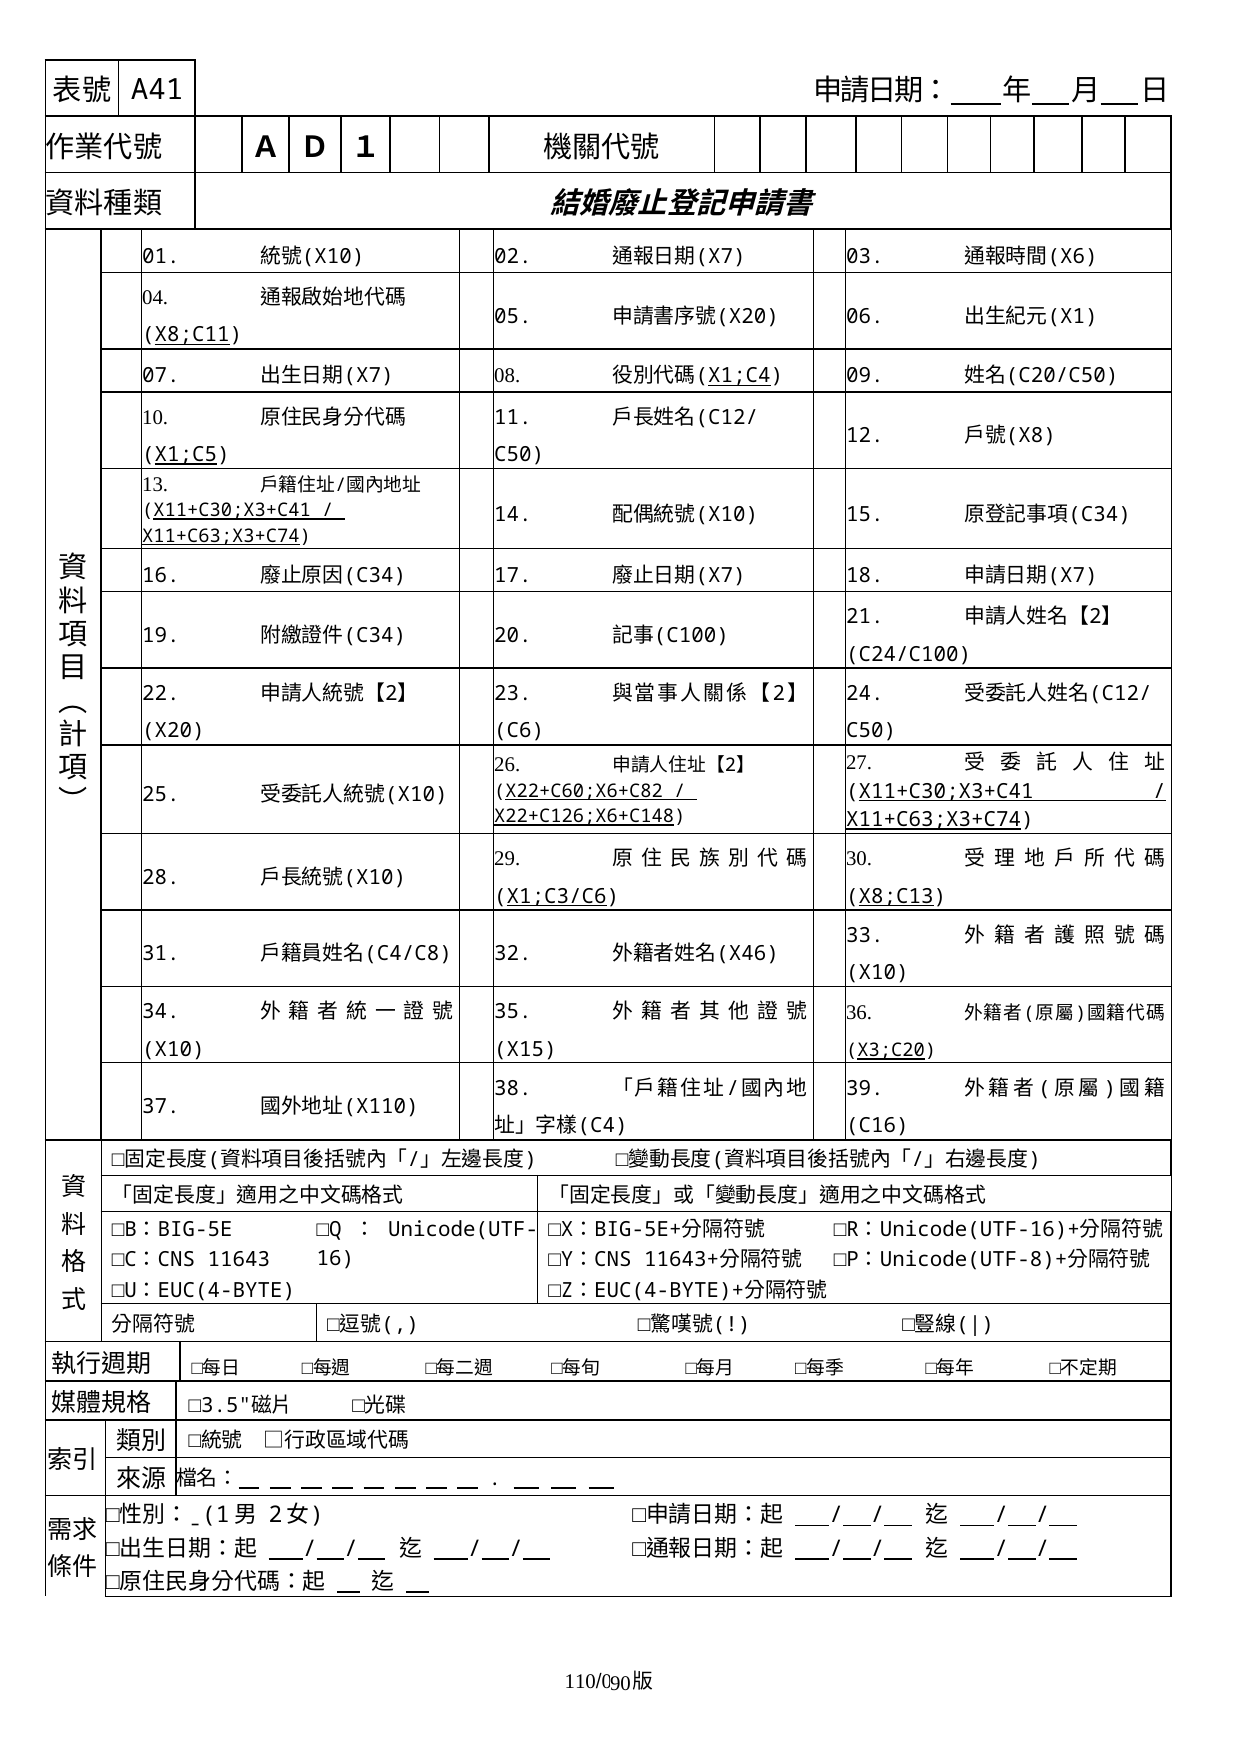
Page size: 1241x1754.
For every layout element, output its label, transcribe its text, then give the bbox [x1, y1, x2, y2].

table_cell [814, 834, 845, 909]
table_cell 配偶統號(X10) [494, 469, 813, 547]
table_cell [460, 746, 493, 833]
table_cell 通報日期(X7) [494, 230, 813, 271]
table_cell [814, 746, 845, 833]
table_cell [1083, 117, 1124, 172]
table_cell A41 [119, 61, 194, 115]
table_cell [460, 549, 493, 591]
table_cell [102, 273, 141, 348]
table_cell [102, 746, 141, 833]
table_cell □Q：Unicode(UTF-16) [316, 1212, 537, 1303]
table_cell 與當事人關係【2】(C6) [494, 669, 813, 744]
table_cell Ｄ [290, 117, 340, 172]
table_cell [460, 987, 493, 1062]
table_cell □性別：ˍ(1男 2女) □出生日期：起 / / 迄 / / □原住民身分代碼：起 迄 [106, 1496, 632, 1596]
table_cell 類別 [106, 1421, 175, 1457]
table_cell □固定長度(資料項目後括號內「/」左邊長度) [102, 1141, 605, 1175]
table_cell 申請日期(X7) [846, 549, 1171, 591]
table_cell [440, 117, 488, 172]
table_cell [196, 117, 241, 172]
table_cell 索引 [46, 1421, 105, 1494]
table_cell [102, 230, 141, 271]
table_cell 機關代號 [490, 117, 714, 172]
table_cell [761, 117, 805, 172]
table_cell 出生日期(X7) [142, 350, 459, 391]
table_cell 原住民族別代碼(X1;C3/C6) [494, 834, 813, 909]
table_cell 姓名(C20/C50) [846, 350, 1171, 391]
table_cell [719, 1382, 1045, 1419]
table_cell [1045, 1382, 1170, 1419]
table_cell 原登記事項(C34) [846, 469, 1171, 547]
table_cell [1126, 117, 1170, 172]
table_cell [102, 469, 141, 547]
table_cell [460, 834, 493, 909]
table_cell 「戶籍住址/國內地址」字樣(C4) [494, 1063, 813, 1139]
table_cell 原住民身分代碼(X1;C5) [142, 393, 459, 468]
table_cell [102, 592, 141, 667]
table_cell □申請日期：起 / / 迄 / / □通報日期：起 / / 迄 / / [632, 1496, 1170, 1596]
table_cell 戶號(X8) [846, 393, 1171, 468]
table_cell 資料格式 [46, 1141, 101, 1341]
table_cell 戶籍住址/國內地址(X11+C30;X3+C41 / X11+C63;X3+C74) [142, 469, 459, 547]
table_cell 外籍者(原屬)國籍(C16) [846, 1063, 1171, 1139]
table_cell 資料種類 [46, 173, 194, 228]
table_cell 附繳證件(C34) [142, 592, 459, 667]
table_cell [715, 117, 759, 172]
table_cell １ [342, 117, 389, 172]
table_cell [102, 834, 141, 909]
table_cell 申請人住址【2】(X22+C60;X6+C82 / X22+C126;X6+C148) [494, 746, 813, 833]
table_cell [460, 911, 493, 986]
table_cell □驚嘆號(!) [627, 1304, 892, 1341]
table_cell [460, 230, 493, 271]
table_cell [460, 393, 493, 468]
table_cell [460, 350, 493, 391]
table_cell 戶長姓名(C12/C50) [494, 393, 813, 468]
table_cell □B：BIG-5E □C：CNS 11643 □U：EUC(4-BYTE) [102, 1212, 316, 1303]
table_cell [102, 669, 141, 744]
table_cell [814, 1063, 845, 1139]
table_cell □變動長度(資料項目後括號內「/」右邊長度) [605, 1141, 1170, 1175]
table_cell 通報時間(X6) [846, 230, 1171, 271]
table_cell [1035, 117, 1081, 172]
table_cell 結婚廢止登記申請書 [196, 173, 1170, 228]
table_cell [814, 350, 845, 391]
table_cell 外籍者姓名(X46) [494, 911, 813, 986]
table_cell 媒體規格 [46, 1382, 175, 1419]
table_cell □每日 [181, 1342, 302, 1380]
table_cell 外籍者統一證號(X10) [142, 987, 459, 1062]
table_cell 受委託人統號(X10) [142, 746, 459, 833]
table_cell [460, 273, 493, 348]
table_cell □R：Unicode(UTF-16)+分隔符號 □P：Unicode(UTF-8)+分隔符號 [834, 1212, 1170, 1303]
table_cell 來源 [106, 1458, 175, 1494]
table_cell □豎線(|) [892, 1304, 1170, 1341]
table_cell □X：BIG-5E+分隔符號 □Y：CNS 11643+分隔符號 □Z：EUC(4-BYTE)+分隔符號 [538, 1212, 834, 1303]
table_cell 資料項目︵計 項︶ [46, 230, 100, 1139]
table_cell [814, 987, 845, 1062]
table_cell [857, 117, 901, 172]
table_cell 國外地址(X110) [142, 1063, 459, 1139]
table_cell 需求條件 [46, 1496, 105, 1596]
table_cell [814, 393, 845, 468]
table_cell 作業代號 [46, 117, 194, 172]
table_cell [814, 669, 845, 744]
table_cell 出生紀元(X1) [846, 273, 1171, 348]
table_cell 通報啟始地代碼(X8;C11) [142, 273, 459, 348]
table_cell [948, 117, 990, 172]
table_cell [807, 117, 855, 172]
table_cell [991, 117, 1033, 172]
table_cell [814, 592, 845, 667]
table_cell 戶籍員姓名(C4/C8) [142, 911, 459, 986]
table_cell □每旬 [551, 1342, 673, 1380]
table_cell 記事(C100) [494, 592, 813, 667]
table_cell □每月 [673, 1342, 795, 1380]
table_cell [102, 1063, 141, 1139]
table_cell [814, 230, 845, 271]
table_cell □每週 [302, 1342, 425, 1380]
table_cell [814, 549, 845, 591]
table_cell 「固定長度」適用之中文碼格式 [102, 1176, 537, 1211]
table_cell 受委託人姓名(C12/C50) [846, 669, 1171, 744]
table_cell 申請人統號【2】(X20) [142, 669, 459, 744]
table_cell [102, 987, 141, 1062]
table_cell [460, 1063, 493, 1139]
table_cell [102, 393, 141, 468]
table_cell □不定期 [1049, 1342, 1170, 1380]
table_cell 廢止日期(X7) [494, 549, 813, 591]
table_cell 「固定長度」或「變動長度」適用之中文碼格式 [538, 1176, 1171, 1211]
table_cell [391, 117, 439, 172]
table_cell □光碟 [352, 1382, 719, 1419]
table_cell 役別代碼(X1;C4) [494, 350, 813, 391]
table_cell 申請書序號(X20) [494, 273, 813, 348]
table_cell [460, 669, 493, 744]
table_cell □每季 [795, 1342, 925, 1380]
table_cell 申請人姓名【2】(C24/C100) [846, 592, 1171, 667]
table_cell 廢止原因(C34) [142, 549, 459, 591]
table_cell [460, 469, 493, 547]
table_cell [902, 117, 947, 172]
table_cell □每二週 [425, 1342, 551, 1380]
table_cell 外籍者護照號碼(X10) [846, 911, 1171, 986]
table_cell 表號 [46, 61, 118, 115]
table_cell 執行週期 [46, 1342, 179, 1380]
table_cell [460, 592, 493, 667]
table_cell □3.5"磁片 [177, 1382, 352, 1419]
table_cell Ａ [243, 117, 288, 172]
table_cell 受理地戶所代碼(X8;C13) [846, 834, 1171, 909]
table_cell [814, 911, 845, 986]
table_cell [102, 549, 141, 591]
table_cell [102, 350, 141, 391]
table_cell □逗號(,) [317, 1304, 627, 1341]
table_cell □統號 □行政區域代碼 [177, 1421, 1170, 1457]
table_cell 外籍者(原屬)國籍代碼(X3;C20) [846, 987, 1171, 1062]
table_cell [102, 911, 141, 986]
table_cell 申請日期： 年 月 日 [196, 59, 1171, 115]
table_cell 戶長統號(X10) [142, 834, 459, 909]
table_cell 統號(X10) [142, 230, 459, 271]
table_cell [814, 273, 845, 348]
table_cell 檔名： . [177, 1458, 1170, 1494]
table_cell 分隔符號 [102, 1304, 316, 1341]
table_cell 外籍者其他證號(X15) [494, 987, 813, 1062]
table_cell 受委託人住址(X11+C30;X3+C41 / X11+C63;X3+C74) [846, 746, 1171, 833]
table_cell [814, 469, 845, 547]
table_cell □每年 [925, 1342, 1049, 1380]
